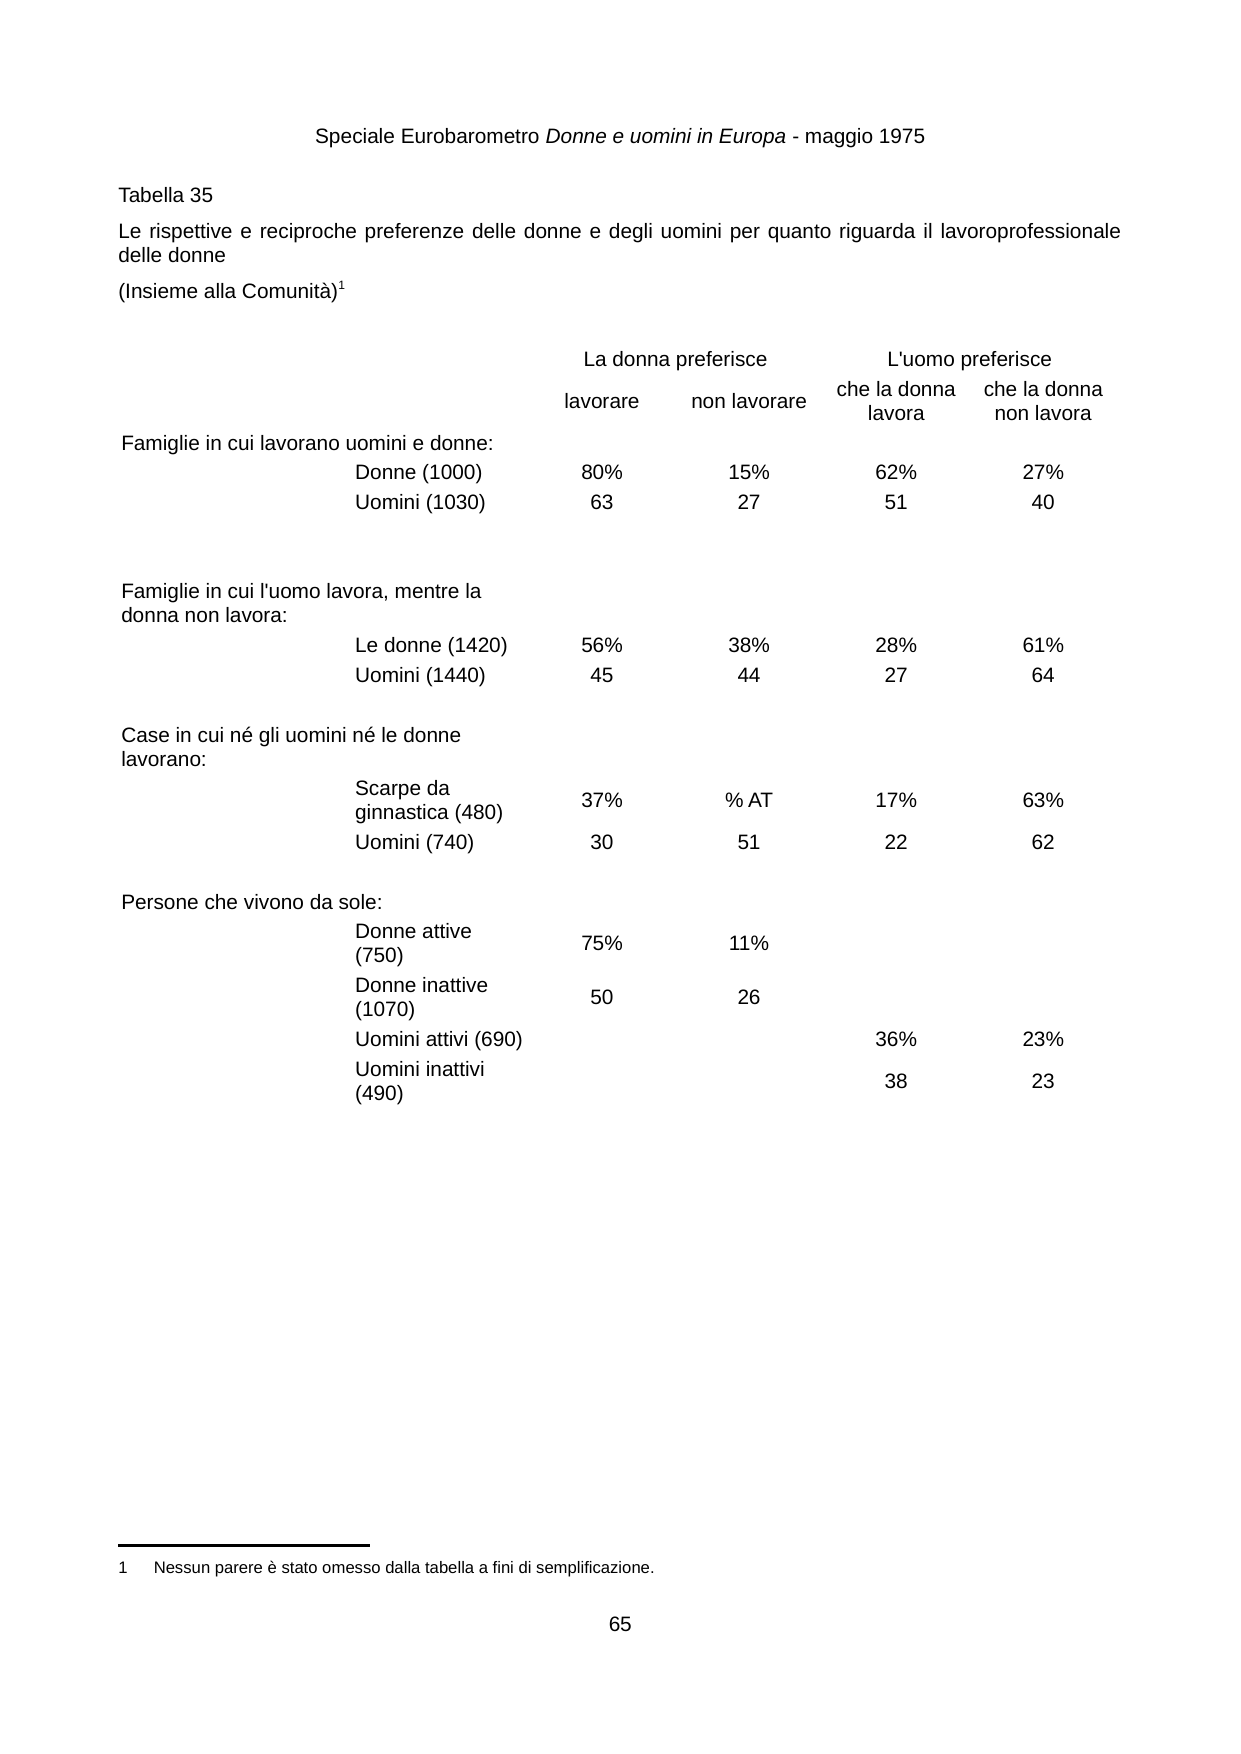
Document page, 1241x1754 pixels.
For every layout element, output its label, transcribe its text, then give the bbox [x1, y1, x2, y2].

table_cell [823, 916, 969, 970]
table_cell [823, 887, 969, 916]
table_cell 23 [970, 1054, 1117, 1107]
table_cell [118, 916, 352, 970]
table_cell [118, 517, 352, 547]
table_cell 63 [528, 487, 675, 517]
table_cell 62% [823, 457, 969, 487]
table_cell 26 [675, 970, 822, 1024]
table_cell [675, 517, 822, 547]
text Le rispettive e reciproche preferenze delle donne e degli uomini per quanto riguarda il lavoroprofessionale delle donne [118, 219, 1122, 267]
table_cell [823, 428, 969, 457]
table_cell 15% [675, 457, 822, 487]
table_cell [970, 970, 1117, 1024]
table_cell [823, 970, 969, 1024]
table_cell 61% [970, 630, 1117, 660]
table_cell [970, 916, 1117, 970]
table_cell che la donna non lavora [970, 374, 1117, 427]
table_cell 51 [675, 827, 822, 857]
text (Insieme alla Comunità) [118, 278, 1122, 302]
table_cell [970, 857, 1117, 887]
table_cell Uomini inattivi (490) [352, 1054, 528, 1107]
table_cell [970, 720, 1117, 773]
table_cell 80% [528, 457, 675, 487]
table_cell [823, 690, 969, 719]
table_cell [118, 827, 352, 857]
table_cell [528, 576, 675, 630]
table_cell [352, 517, 528, 547]
table_cell Uomini (740) [352, 827, 528, 857]
table_header La donna preferisce [528, 344, 822, 374]
table_cell Famiglie in cui l'uomo lavora, mentre la donna non lavora: [118, 576, 528, 630]
table_cell 45 [528, 660, 675, 690]
table_cell [970, 547, 1117, 576]
table_cell [118, 857, 352, 887]
table_cell [528, 517, 675, 547]
table_cell 44 [675, 660, 822, 690]
table_cell Uomini (1440) [352, 660, 528, 690]
table_cell 22 [823, 827, 969, 857]
table_cell 64 [970, 660, 1117, 690]
table_cell [352, 374, 528, 427]
table_cell [675, 690, 822, 719]
table_cell Uomini attivi (690) [352, 1024, 528, 1054]
table_cell [118, 1024, 352, 1054]
text Nessun parere è stato omesso dalla tabella a fini di semplificazione. [118, 1557, 1122, 1577]
table_cell 28% [823, 630, 969, 660]
table_cell [118, 970, 352, 1024]
table_cell Donne attive (750) [352, 916, 528, 970]
table_cell lavorare [528, 374, 675, 427]
table_cell [352, 857, 528, 887]
table_cell [675, 576, 822, 630]
table_cell che la donna lavora [823, 374, 969, 427]
table_cell [528, 887, 675, 916]
table_cell 11% [675, 916, 822, 970]
table_cell [118, 630, 352, 660]
table_cell 27% [970, 457, 1117, 487]
table_cell [823, 720, 969, 773]
table_header [118, 344, 352, 374]
table_header [352, 344, 528, 374]
text Tabella 35 [118, 183, 1122, 207]
table_cell [823, 547, 969, 576]
table_cell 36% [823, 1024, 969, 1054]
table_cell 40 [970, 487, 1117, 517]
table_cell Donne inattive (1070) [352, 970, 528, 1024]
table_cell Le donne (1420) [352, 630, 528, 660]
table_cell [352, 690, 528, 719]
table_cell Donne (1000) [352, 457, 528, 487]
table_cell [118, 547, 352, 576]
table_cell [675, 1024, 822, 1054]
table_cell 37% [528, 773, 675, 827]
table_cell [675, 428, 822, 457]
table_cell [675, 857, 822, 887]
table_cell 38% [675, 630, 822, 660]
table_cell [823, 857, 969, 887]
table_cell [675, 547, 822, 576]
table_header L'uomo preferisce [823, 344, 1117, 374]
table_cell 23% [970, 1024, 1117, 1054]
table_cell 63% [970, 773, 1117, 827]
table_cell [352, 547, 528, 576]
table_cell [118, 1054, 352, 1107]
table_cell [118, 457, 352, 487]
table_cell [970, 887, 1117, 916]
table_cell [528, 720, 675, 773]
table_cell [528, 1054, 675, 1107]
table_cell [675, 720, 822, 773]
table_cell 27 [675, 487, 822, 517]
table_cell 17% [823, 773, 969, 827]
table_cell [675, 1054, 822, 1107]
table_cell [528, 1024, 675, 1054]
table_cell [675, 887, 822, 916]
table_cell 62 [970, 827, 1117, 857]
table_cell 75% [528, 916, 675, 970]
table_cell [118, 487, 352, 517]
table_cell [823, 576, 969, 630]
table_cell [970, 428, 1117, 457]
table_cell Famiglie in cui lavorano uomini e donne: [118, 428, 528, 457]
table_cell Persone che vivono da sole: [118, 887, 528, 916]
table_cell 51 [823, 487, 969, 517]
table_cell [528, 428, 675, 457]
table_cell [970, 576, 1117, 630]
table_cell [528, 690, 675, 719]
table_cell [118, 374, 352, 427]
table_cell 56% [528, 630, 675, 660]
table_cell [118, 773, 352, 827]
table_cell [118, 660, 352, 690]
table_cell 27 [823, 660, 969, 690]
table_cell [528, 547, 675, 576]
table_cell [528, 857, 675, 887]
table_cell [970, 690, 1117, 719]
table_cell [118, 690, 352, 719]
table_cell Scarpe da ginnastica (480) [352, 773, 528, 827]
table_cell [970, 517, 1117, 547]
table_cell Case in cui né gli uomini né le donne lavorano: [118, 720, 528, 773]
table_cell 50 [528, 970, 675, 1024]
table_cell 38 [823, 1054, 969, 1107]
table_cell % AT [675, 773, 822, 827]
table_cell Uomini (1030) [352, 487, 528, 517]
table_cell non lavorare [675, 374, 822, 427]
table_cell [823, 517, 969, 547]
table_cell 30 [528, 827, 675, 857]
